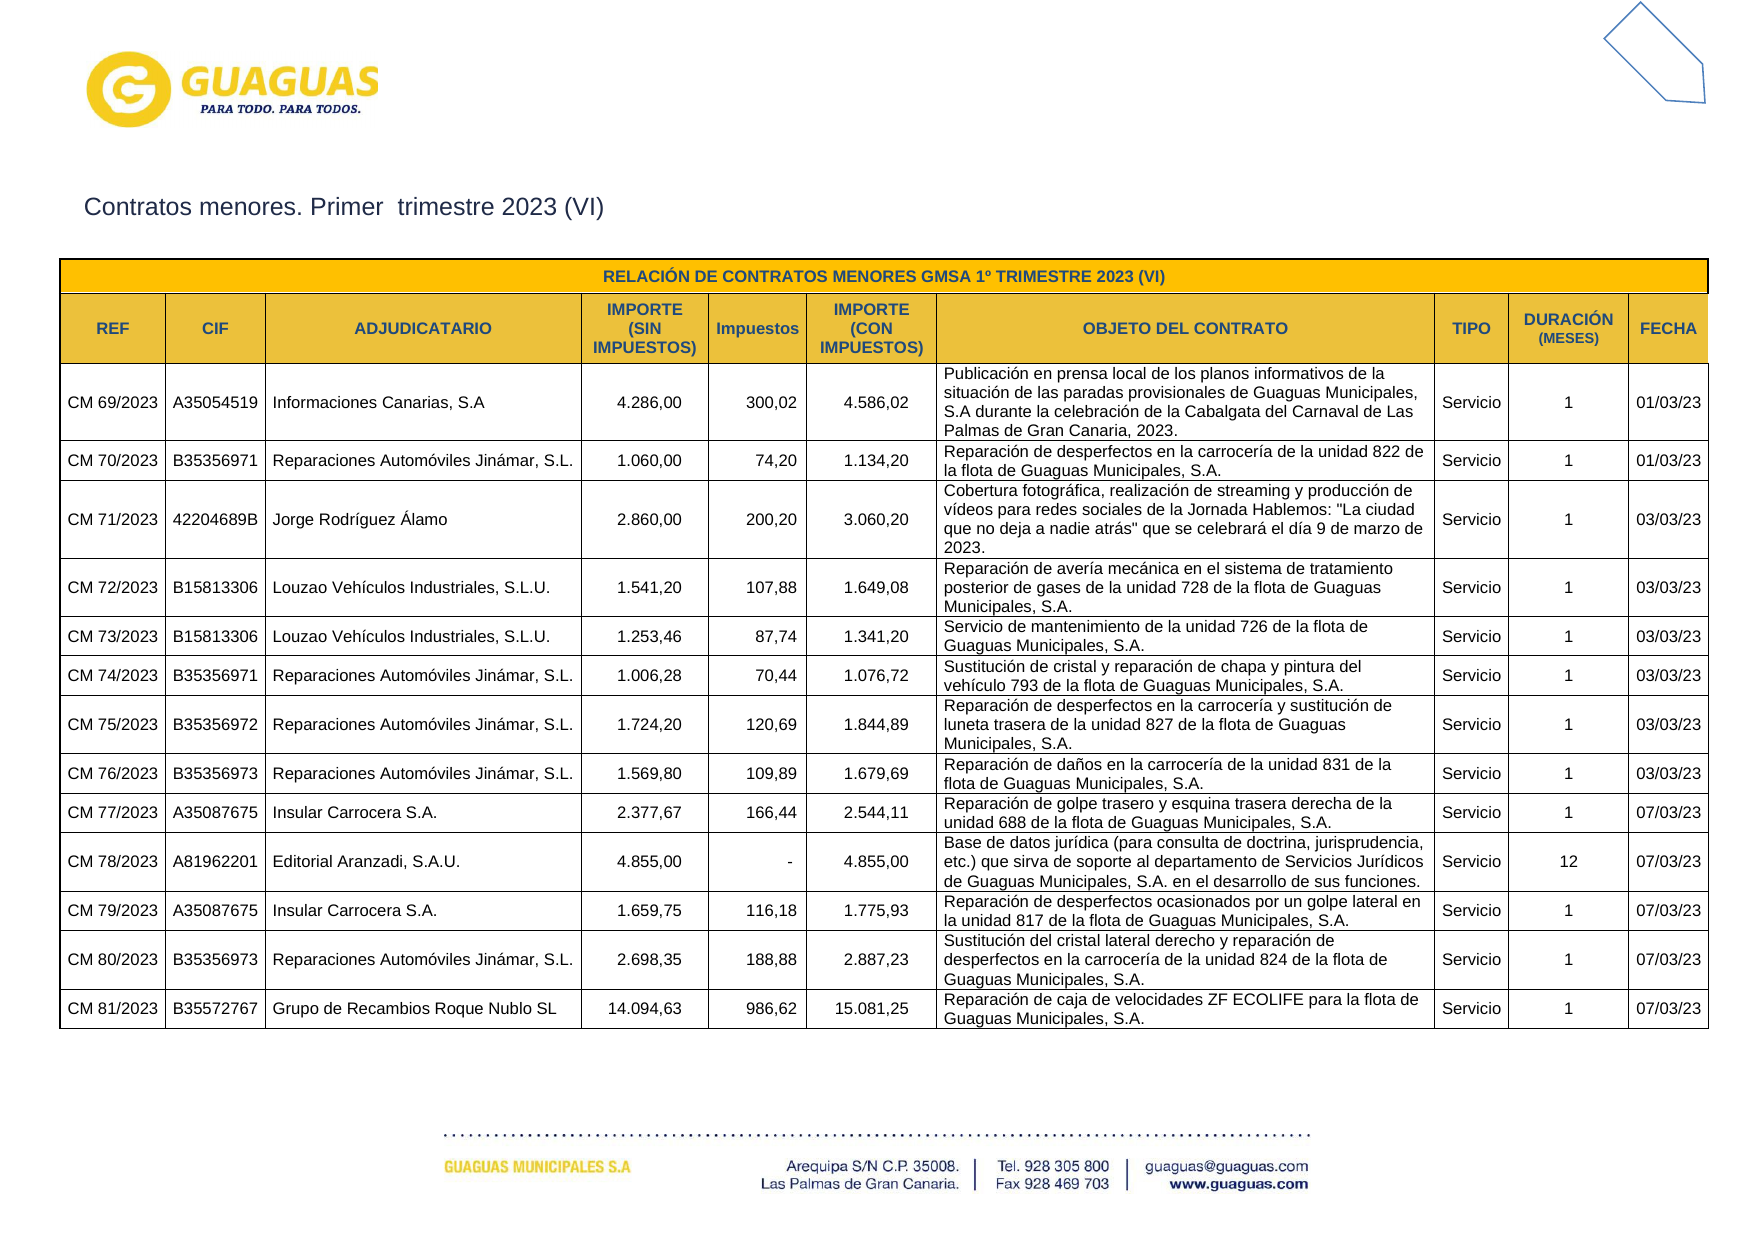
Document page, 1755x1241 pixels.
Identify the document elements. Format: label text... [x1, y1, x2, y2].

table_cell 12 [1509, 833, 1628, 891]
table_cell 1 [1509, 656, 1628, 695]
table_cell - [709, 833, 806, 891]
table_cell CM 81/2023 [61, 990, 165, 1028]
table_cell B35356973 [166, 754, 265, 793]
table_cell 87,74 [709, 617, 806, 655]
table_cell Servicio [1435, 833, 1508, 891]
table_cell 1.006,28 [582, 656, 708, 695]
table_cell 14.094,63 [582, 990, 708, 1028]
table_cell ADJUDICATARIO [266, 294, 581, 363]
table_cell DURACIÓN (MESES) [1509, 294, 1628, 363]
table_cell 1 [1509, 364, 1628, 440]
table_cell 2.860,00 [582, 481, 708, 557]
table_cell CM 74/2023 [61, 656, 165, 695]
table_cell Servicio [1435, 990, 1508, 1028]
table_cell 3.060,20 [807, 481, 936, 557]
table_cell FECHA [1629, 294, 1708, 363]
table_cell CM 71/2023 [61, 481, 165, 557]
table_cell CM 79/2023 [61, 892, 165, 930]
table_cell 1 [1509, 559, 1628, 616]
table_cell 07/03/23 [1629, 892, 1708, 930]
table_cell Servicio [1435, 364, 1508, 440]
table_cell B35356972 [166, 696, 265, 753]
text Contratos menores. Primer trimestre 2023 (VI) [84, 192, 1694, 220]
table_cell 1.060,00 [582, 441, 708, 480]
table_cell Reparación de desperfectos en la carrocería y sustitución de luneta trasera de la unidad 827 de la flota de Guaguas Municipales, S.A. [937, 696, 1434, 753]
table_cell Servicio [1435, 656, 1508, 695]
table_cell 1 [1509, 481, 1628, 557]
table_cell 1.659,75 [582, 892, 708, 930]
table_cell Reparación de golpe trasero y esquina trasera derecha de la unidad 688 de la flota de Guaguas Municipales, S.A. [937, 794, 1434, 832]
table_cell CM 70/2023 [61, 441, 165, 480]
table_cell Reparación de desperfectos en la carrocería de la unidad 822 de la flota de Guaguas Municipales, S.A. [937, 441, 1434, 480]
table_cell 1 [1509, 441, 1628, 480]
table_cell 1.649,08 [807, 559, 936, 616]
table_cell 1.775,93 [807, 892, 936, 930]
table_cell 2.698,35 [582, 931, 708, 988]
table_cell CIF [166, 294, 265, 363]
table_cell 01/03/23 [1629, 364, 1708, 440]
table_cell 2.377,67 [582, 794, 708, 832]
table_cell A35087675 [166, 892, 265, 930]
table_cell 4.855,00 [582, 833, 708, 891]
table_cell Reparaciones Automóviles Jinámar, S.L. [266, 656, 581, 695]
table_cell 107,88 [709, 559, 806, 616]
table_cell Reparación de daños en la carrocería de la unidad 831 de la flota de Guaguas Municipales, S.A. [937, 754, 1434, 793]
table_cell 1.253,46 [582, 617, 708, 655]
table_cell 03/03/23 [1629, 696, 1708, 753]
table_cell B15813306 [166, 559, 265, 616]
table_cell Sustitución del cristal lateral derecho y reparación de desperfectos en la carrocería de la unidad 824 de la flota de Guaguas Municipales, S.A. [937, 931, 1434, 988]
table_cell 4.286,00 [582, 364, 708, 440]
table_cell B35572767 [166, 990, 265, 1028]
table_cell 1 [1509, 892, 1628, 930]
table_cell 2.887,23 [807, 931, 936, 988]
table_cell B15813306 [166, 617, 265, 655]
table_cell Reparaciones Automóviles Jinámar, S.L. [266, 931, 581, 988]
table_cell IMPORTE (SIN IMPUESTOS) [582, 294, 708, 363]
table_cell Louzao Vehículos Industriales, S.L.U. [266, 617, 581, 655]
table_cell 03/03/23 [1629, 617, 1708, 655]
table_cell Insular Carrocera S.A. [266, 794, 581, 832]
table_cell 2.544,11 [807, 794, 936, 832]
table_cell CM 78/2023 [61, 833, 165, 891]
table_cell 1 [1509, 794, 1628, 832]
table_cell 200,20 [709, 481, 806, 557]
table_cell Impuestos [709, 294, 806, 363]
table_cell 15.081,25 [807, 990, 936, 1028]
table_cell Servicio [1435, 481, 1508, 557]
table_cell 03/03/23 [1629, 656, 1708, 695]
table_cell 1.679,69 [807, 754, 936, 793]
table_cell Servicio [1435, 754, 1508, 793]
table_cell Grupo de Recambios Roque Nublo SL [266, 990, 581, 1028]
table_cell 4.586,02 [807, 364, 936, 440]
table_cell 01/03/23 [1629, 441, 1708, 480]
table_cell 1 [1509, 754, 1628, 793]
table_cell Servicio [1435, 892, 1508, 930]
table_cell CM 80/2023 [61, 931, 165, 988]
table_cell Servicio [1435, 559, 1508, 616]
table_header RELACIÓN DE CONTRATOS MENORES GMSA 1º TRIMESTRE 2023 (VI) [61, 260, 1707, 292]
table_cell IMPORTE (CON IMPUESTOS) [807, 294, 936, 363]
table_cell 1.134,20 [807, 441, 936, 480]
table_cell 74,20 [709, 441, 806, 480]
table_cell 1 [1509, 990, 1628, 1028]
table_cell Servicio [1435, 794, 1508, 832]
table_cell Informaciones Canarias, S.A [266, 364, 581, 440]
table_cell 109,89 [709, 754, 806, 793]
table_cell 1.724,20 [582, 696, 708, 753]
table_cell CM 77/2023 [61, 794, 165, 832]
table_cell B35356973 [166, 931, 265, 988]
table_cell 1 [1509, 696, 1628, 753]
table_cell Reparación de avería mecánica en el sistema de tratamiento posterior de gases de la unidad 728 de la flota de Guaguas Municipales, S.A. [937, 559, 1434, 616]
table_cell TIPO [1435, 294, 1508, 363]
table_cell Servicio [1435, 617, 1508, 655]
table_cell 07/03/23 [1629, 931, 1708, 988]
table_cell Sustitución de cristal y reparación de chapa y pintura del vehículo 793 de la flota de Guaguas Municipales, S.A. [937, 656, 1434, 695]
table_cell Reparaciones Automóviles Jinámar, S.L. [266, 696, 581, 753]
table_cell 300,02 [709, 364, 806, 440]
table_cell CM 72/2023 [61, 559, 165, 616]
table_cell Cobertura fotográfica, realización de streaming y producción de vídeos para redes sociales de la Jornada Hablemos: "La ciudad que no deja a nadie atrás" que se celebrará el día 9 de marzo de 2023. [937, 481, 1434, 557]
table_cell 116,18 [709, 892, 806, 930]
table_cell Servicio [1435, 696, 1508, 753]
table_cell Reparaciones Automóviles Jinámar, S.L. [266, 441, 581, 480]
table_cell 07/03/23 [1629, 990, 1708, 1028]
table_cell CM 69/2023 [61, 364, 165, 440]
table_cell 07/03/23 [1629, 833, 1708, 891]
table_cell Reparación de caja de velocidades ZF ECOLIFE para la flota de Guaguas Municipales, S.A. [937, 990, 1434, 1028]
table_cell 188,88 [709, 931, 806, 988]
table_cell B35356971 [166, 441, 265, 480]
table_cell B35356971 [166, 656, 265, 695]
table_cell REF [61, 294, 165, 363]
table_cell A81962201 [166, 833, 265, 891]
table_cell Jorge Rodríguez Álamo [266, 481, 581, 557]
table_cell CM 73/2023 [61, 617, 165, 655]
table_cell 1.844,89 [807, 696, 936, 753]
table_cell 03/03/23 [1629, 481, 1708, 557]
table_cell 166,44 [709, 794, 806, 832]
table_cell A35087675 [166, 794, 265, 832]
table_cell 4.855,00 [807, 833, 936, 891]
table_cell 1.569,80 [582, 754, 708, 793]
table_cell Insular Carrocera S.A. [266, 892, 581, 930]
table_cell 1.341,20 [807, 617, 936, 655]
table_cell Servicio [1435, 931, 1508, 988]
table_cell 42204689B [166, 481, 265, 557]
table_cell Reparaciones Automóviles Jinámar, S.L. [266, 754, 581, 793]
table_cell 1 [1509, 931, 1628, 988]
table_cell CM 76/2023 [61, 754, 165, 793]
table_cell Reparación de desperfectos ocasionados por un golpe lateral en la unidad 817 de la flota de Guaguas Municipales, S.A. [937, 892, 1434, 930]
table_cell 1.541,20 [582, 559, 708, 616]
table_cell 03/03/23 [1629, 754, 1708, 793]
table_cell 70,44 [709, 656, 806, 695]
table_cell 120,69 [709, 696, 806, 753]
table_cell 03/03/23 [1629, 559, 1708, 616]
table_cell Servicio [1435, 441, 1508, 480]
table_cell A35054519 [166, 364, 265, 440]
table_cell Editorial Aranzadi, S.A.U. [266, 833, 581, 891]
table_cell OBJETO DEL CONTRATO [937, 294, 1434, 363]
table_cell 07/03/23 [1629, 794, 1708, 832]
table_cell Louzao Vehículos Industriales, S.L.U. [266, 559, 581, 616]
table_cell Servicio de mantenimiento de la unidad 726 de la flota de Guaguas Municipales, S.A. [937, 617, 1434, 655]
table_cell 986,62 [709, 990, 806, 1028]
table_cell 1 [1509, 617, 1628, 655]
table_cell Publicación en prensa local de los planos informativos de la situación de las paradas provisionales de Guaguas Municipales, S.A durante la celebración de la Cabalgata del Carnaval de Las Palmas de Gran Canaria, 2023. [937, 364, 1434, 440]
table_cell Base de datos jurídica (para consulta de doctrina, jurisprudencia, etc.) que sirva de soporte al departamento de Servicios Jurídicos de Guaguas Municipales, S.A. en el desarrollo de sus funciones. [937, 833, 1434, 891]
table_cell 1.076,72 [807, 656, 936, 695]
table_cell CM 75/2023 [61, 696, 165, 753]
